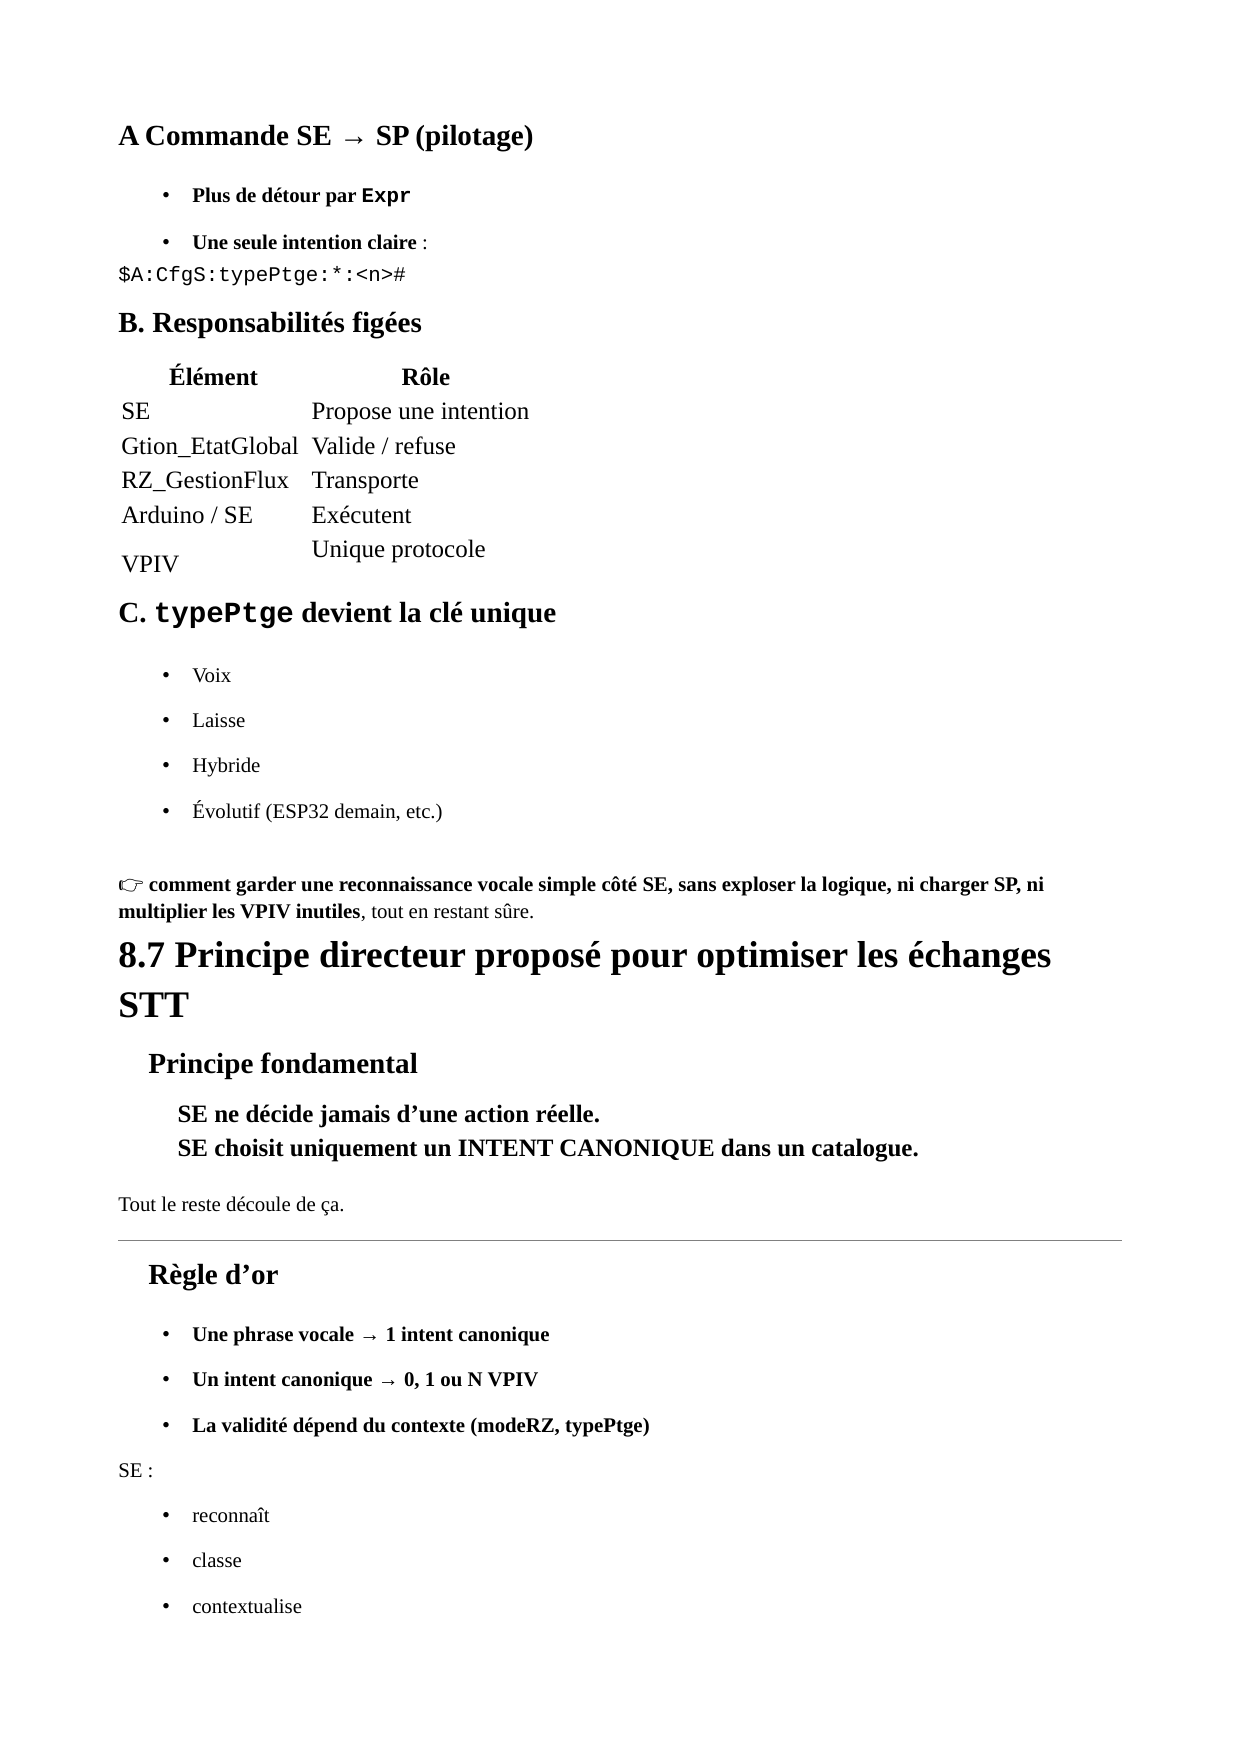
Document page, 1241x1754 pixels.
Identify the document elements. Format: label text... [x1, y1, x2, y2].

subtitle A Commande SE → SP (pilotage) [118, 118, 1122, 152]
table_cell Transporte [309, 463, 543, 497]
list reconnaît [162, 1503, 1122, 1527]
list Laisse [162, 708, 1122, 732]
list classe [162, 1548, 1122, 1572]
subtitle 8.7 Principe directeur proposé pour optimiser les échanges STT [118, 933, 1122, 1025]
list Une phrase vocale → 1 intent canonique [162, 1322, 1122, 1346]
text $A:CfgS:typePtge:*:<n># [118, 264, 1122, 287]
list Hybride [162, 753, 1122, 777]
list Une seule intention claire : [162, 230, 1122, 254]
list La validité dépend du contexte (modeRZ, typePtge) [162, 1412, 1122, 1437]
table_cell Valide / refuse [309, 428, 543, 462]
table_header Rôle [309, 359, 543, 393]
text SE : [118, 1458, 1122, 1482]
table_cell Arduino / SE [118, 497, 308, 532]
list Évolutif (ESP32 demain, etc.) [162, 799, 1122, 823]
list contextualise [162, 1594, 1122, 1618]
subtitle 🧠 Règle d’or [118, 1257, 1122, 1291]
text 👉 comment garder une reconnaissance vocale simple côté SE, sans exploser la logique, ni charger SP, ni multiplier les VPIV inutiles, tout en restant sûre. [118, 844, 1122, 923]
table_cell Unique protocole [309, 532, 543, 595]
subtitle C. typePtge devient la clé unique [118, 595, 1122, 631]
table_cell Exécutent [309, 497, 543, 532]
subtitle 🔑 Principe fondamental [118, 1046, 1122, 1080]
list Plus de détour par Expr [162, 183, 1122, 209]
subtitle B. Responsabilités figées [118, 306, 1122, 339]
table_cell VPIV [118, 532, 308, 595]
table_header Élément [118, 359, 308, 393]
table_cell Propose une intention [309, 393, 543, 428]
table_cell RZ_GestionFlux [118, 463, 308, 497]
list Un intent canonique → 0, 1 ou N VPIV [162, 1367, 1122, 1391]
list Voix [162, 663, 1122, 687]
text Tout le reste découle de ça. [118, 1192, 1122, 1216]
text SE ne décide jamais d’une action réelle. SE choisit uniquement un INTENT CANONIQUE dans un catalogue. [177, 1099, 1063, 1161]
table_cell Gtion_EtatGlobal [118, 428, 308, 462]
table_cell SE [118, 393, 308, 428]
